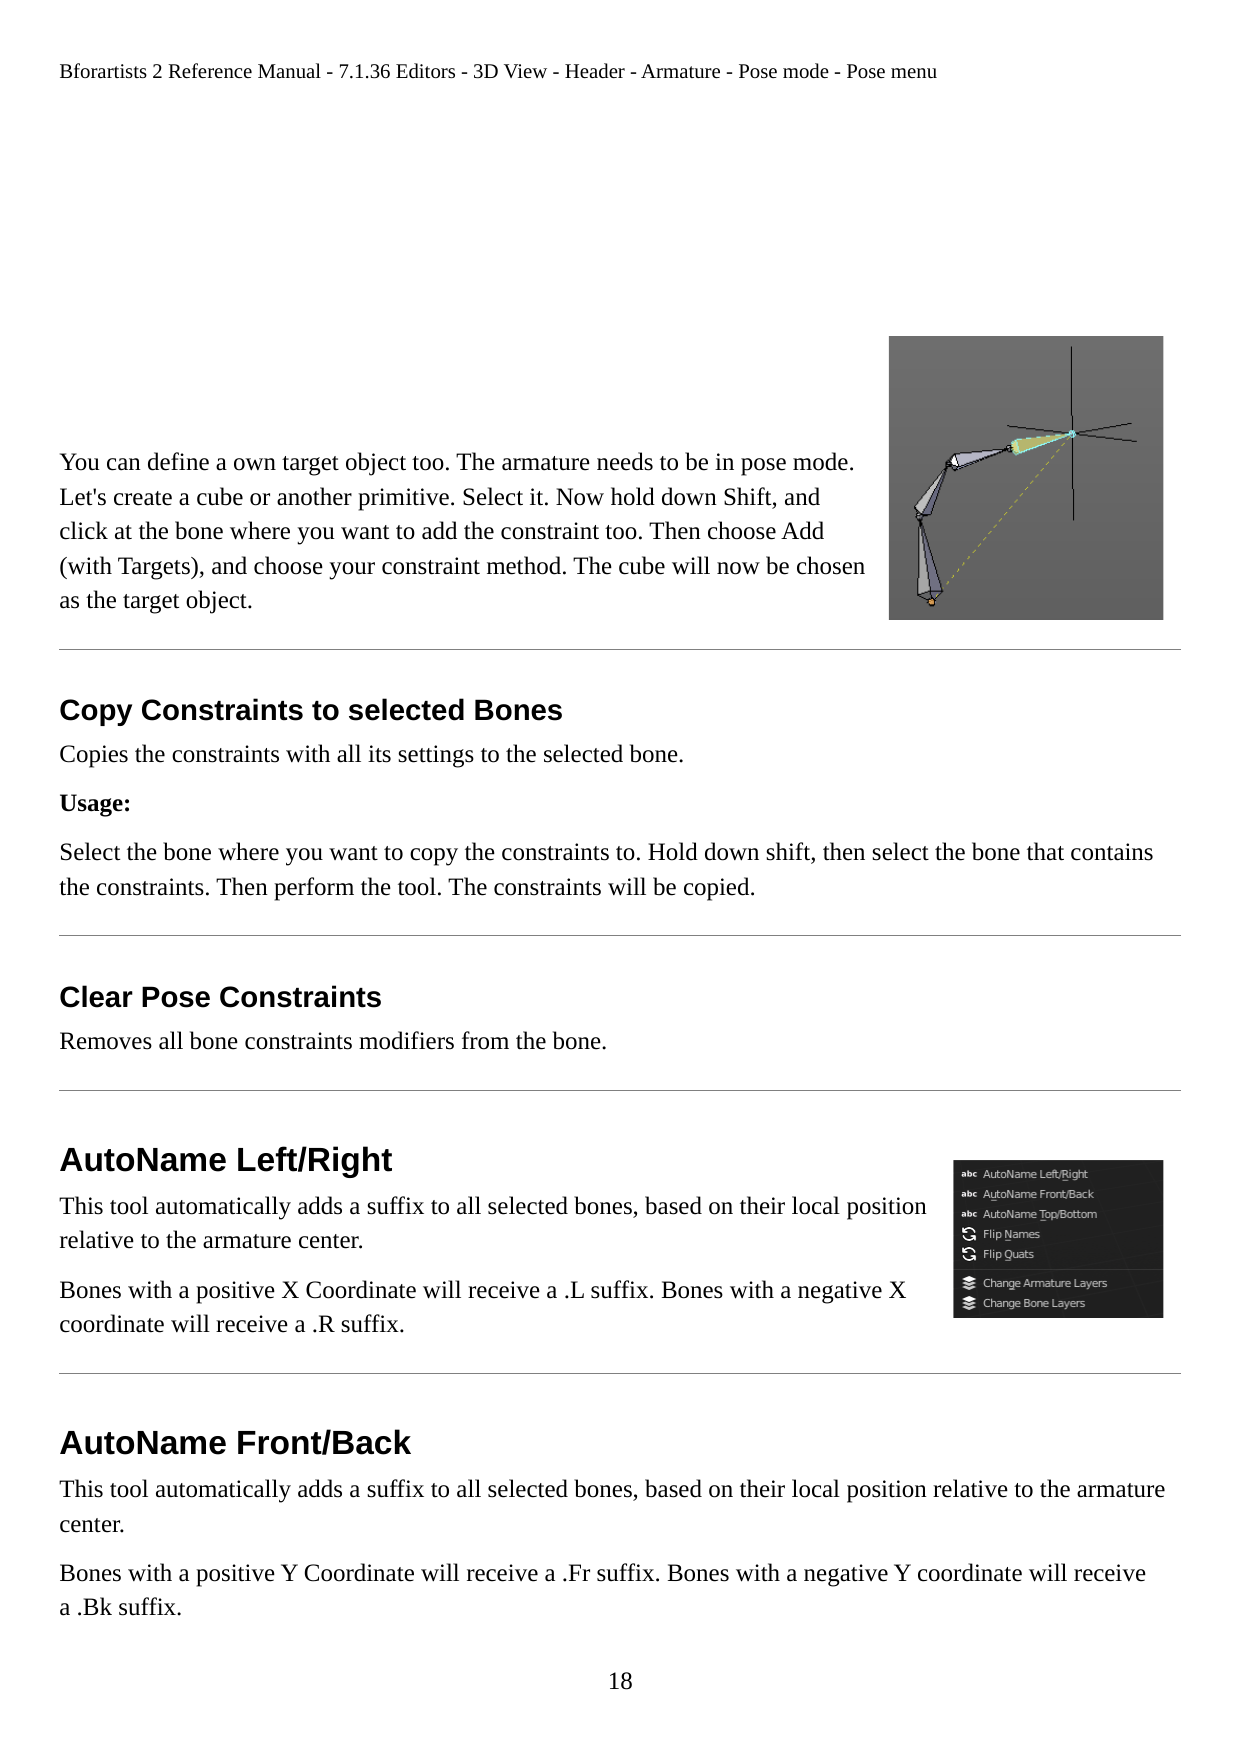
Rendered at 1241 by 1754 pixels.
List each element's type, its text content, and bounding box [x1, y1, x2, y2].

subtitle Copy Constraints to selected Bones [59, 693, 1181, 727]
subtitle AutoName Left/Right [59, 1140, 1181, 1179]
picture [953, 1160, 1164, 1318]
text Usage: [59, 788, 1181, 817]
subtitle AutoName Front/Back [59, 1423, 1181, 1462]
text Select the bone where you want to copy the constraints to. Hold down shift, then select the bone that contains the constraints. Then perform the tool. The constraints will be copied. [59, 837, 1181, 901]
text Bones with a positive Y Coordinate will receive a .Fr suffix. Bones with a negative Y coordinate will receive a .Bk suffix. [59, 1558, 1181, 1621]
text Copies the constraints with all its settings to the selected bone. [59, 739, 1181, 768]
text Removes all bone constraints modifiers from the bone. [59, 1026, 1181, 1055]
text This tool automatically adds a suffix to all selected bones, based on their local position relative to the armature center. [59, 1191, 953, 1254]
picture [888, 336, 1164, 620]
text Bones with a positive X Coordinate will receive a .L suffix. Bones with a negative X coordinate will receive a .R suffix. [59, 1275, 1181, 1338]
subtitle Clear Pose Constraints [59, 980, 1181, 1013]
text This tool automatically adds a suffix to all selected bones, based on their local position relative to the armature center. [59, 1474, 1181, 1538]
text You can define a own target object too. The armature needs to be in pose mode. Let's create a cube or another primitive. Select it. Now hold down Shift, and click at the bone where you want to add the constraint too. Then choose Add (with Targets), and choose your constraint method. The cube will now be chosen as the target object. [59, 447, 888, 614]
